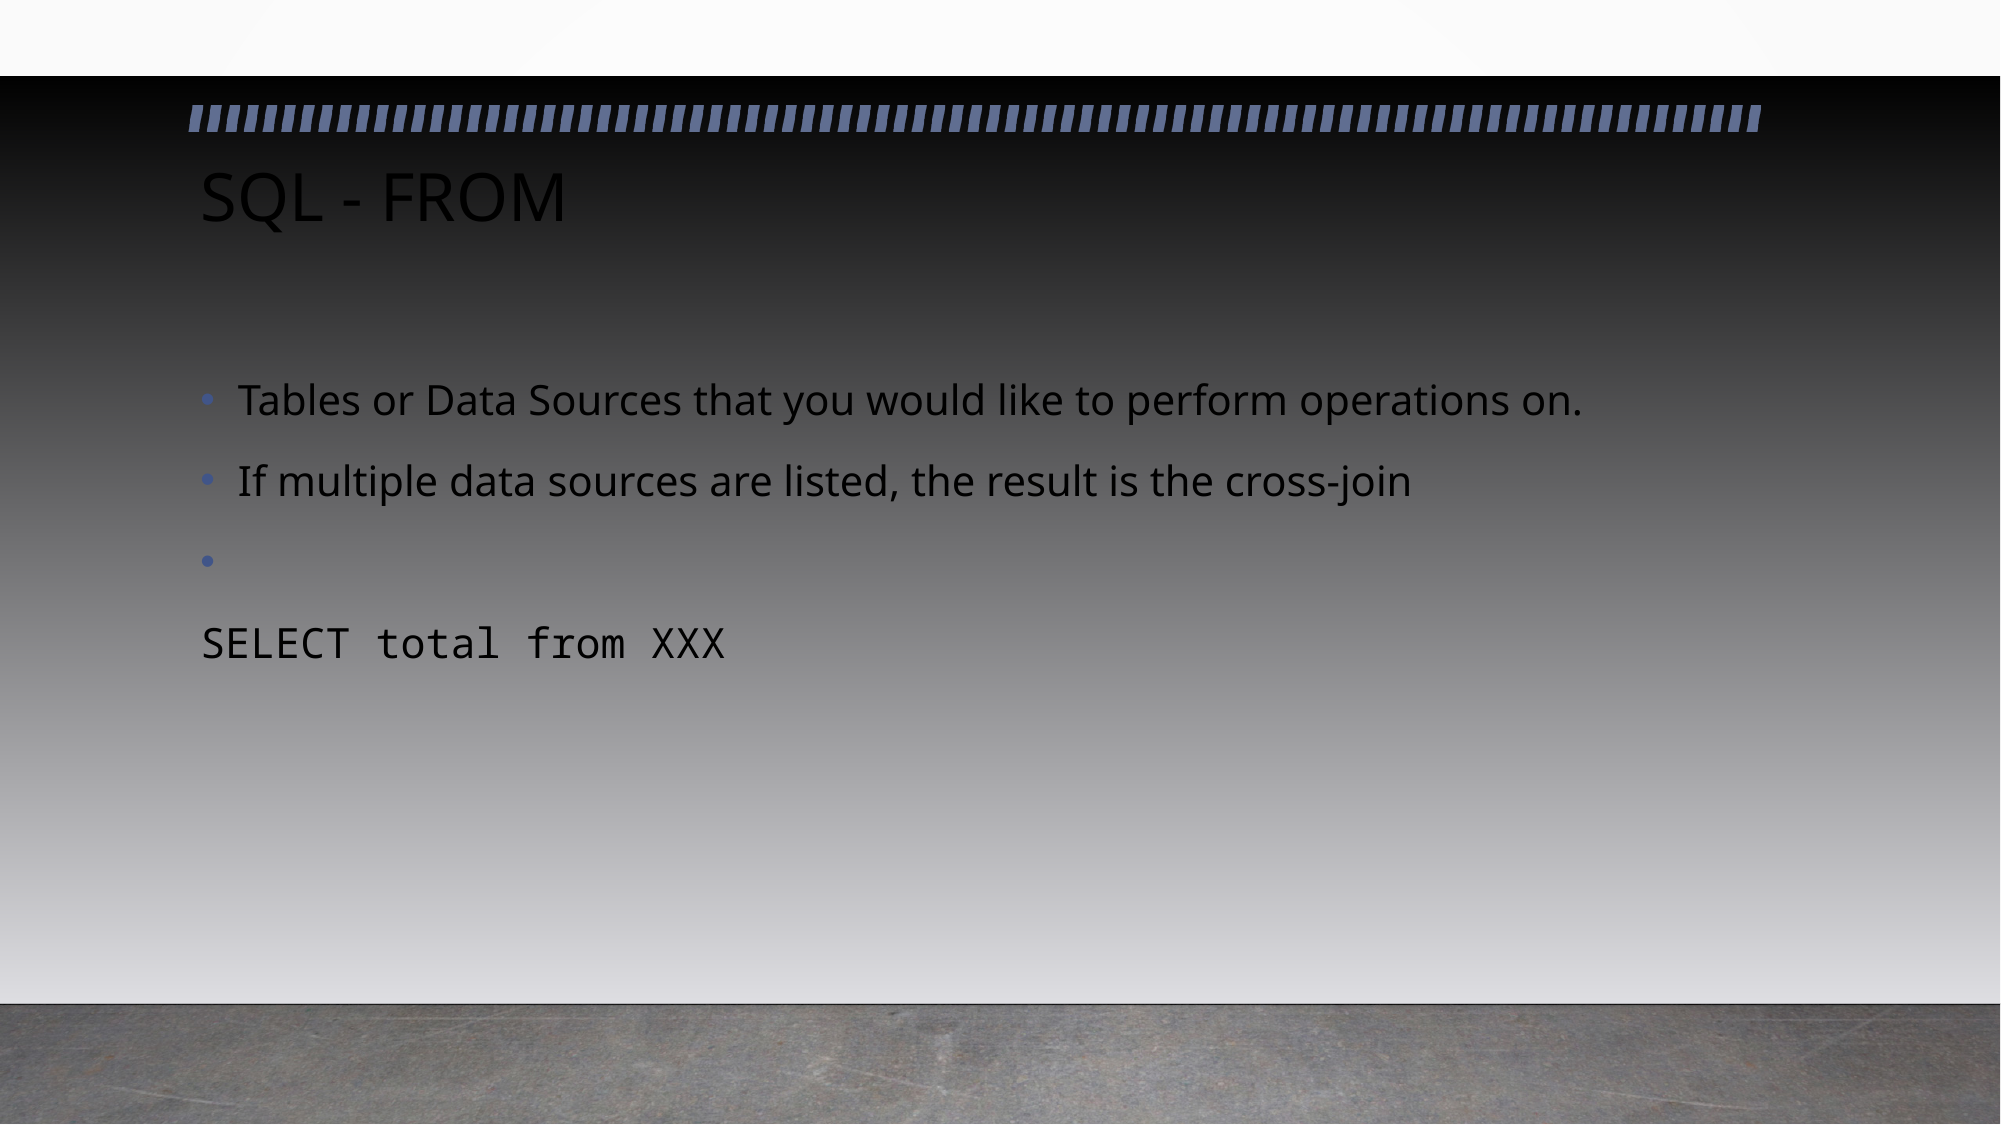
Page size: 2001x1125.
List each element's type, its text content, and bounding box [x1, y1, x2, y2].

list Tables or Data Sources that you would like to perform operations on. If multiple data sources are listed, the result is the cross-join SELECT total from XXX [185, 356, 1761, 897]
title SQL - FROM [185, 156, 1761, 329]
